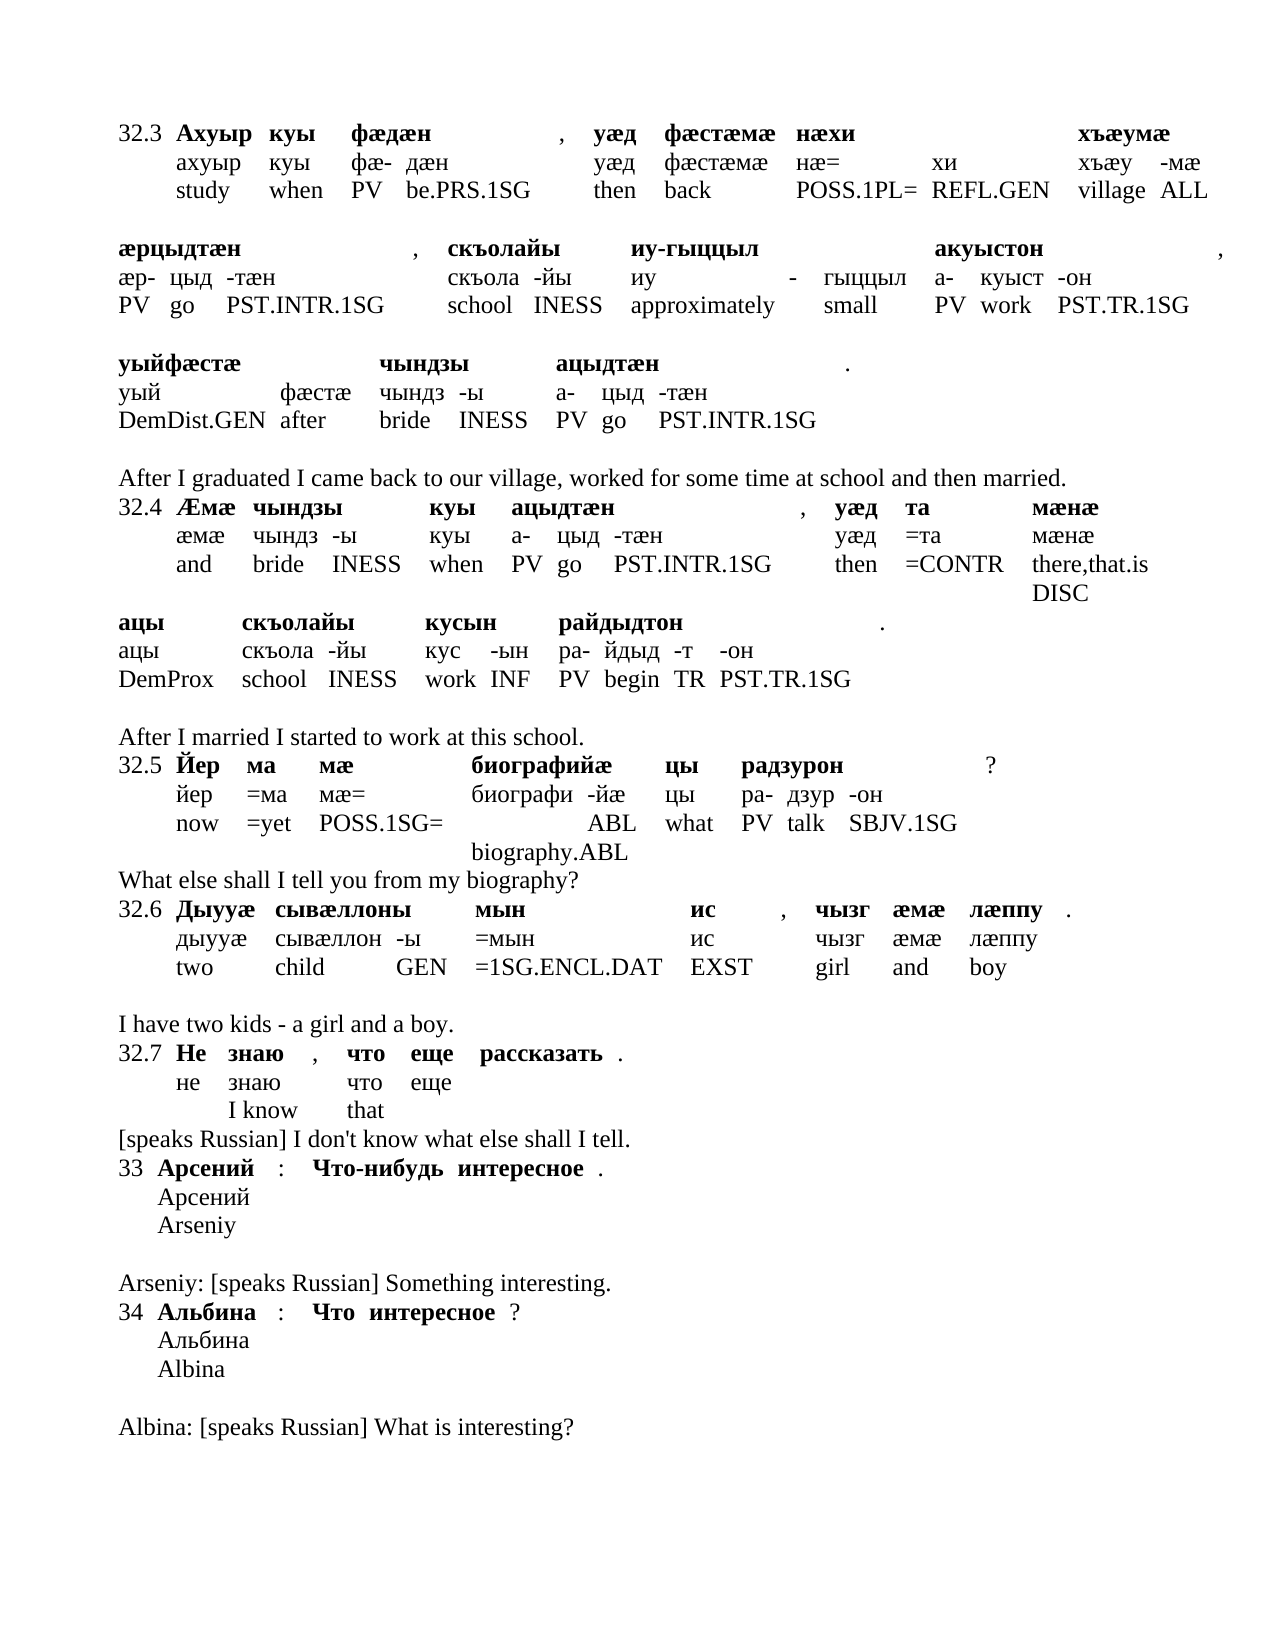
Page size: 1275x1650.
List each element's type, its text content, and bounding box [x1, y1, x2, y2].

text а- [511, 521, 543, 549]
text INESS [458, 406, 528, 434]
text фæ- [351, 147, 392, 176]
text -он [719, 636, 851, 664]
text now [176, 808, 219, 837]
text two [176, 952, 247, 981]
text [speaks Russian] I don't know what else shall I tell. [118, 1124, 1249, 1153]
text нæхи [796, 118, 1064, 147]
text EXST [690, 952, 753, 981]
text -йы [328, 636, 397, 664]
text PST.TR.1SG [1057, 291, 1189, 319]
text -йæ [587, 779, 637, 808]
text I know [228, 1096, 298, 1124]
text What else shall I tell you from my biography? [118, 866, 1249, 894]
text биографи [471, 779, 573, 808]
text girl [815, 952, 865, 981]
text цы [665, 751, 727, 779]
text bride [379, 406, 445, 434]
text куы [429, 492, 497, 521]
text PV [351, 176, 392, 204]
text SBJV.1SG [848, 808, 958, 837]
text ахуыр [176, 147, 241, 176]
text куы [429, 521, 483, 549]
text Arseniy: [speaks Russian] Something interesting. [118, 1268, 1249, 1297]
text -ы [458, 377, 528, 406]
text PST.INTR.1SG [226, 291, 385, 319]
text - [789, 262, 810, 291]
text Что-нибудь [312, 1153, 444, 1182]
text when [429, 549, 483, 578]
text PV [511, 549, 543, 578]
text радзурон [741, 751, 971, 779]
text уыйфæстæ [118, 348, 365, 377]
text чындз [379, 377, 445, 406]
text знаю [228, 1038, 298, 1067]
text PST.TR.1SG [719, 664, 851, 693]
text дзур [787, 779, 835, 808]
text PST.INTR.1SG [658, 406, 817, 434]
text talk [787, 808, 835, 837]
text Арсений [157, 1153, 264, 1182]
text be.PRS.1SG [406, 176, 531, 204]
text чындзы [253, 492, 415, 521]
text then [593, 176, 636, 204]
text . [617, 1038, 638, 1067]
text Albina: [speaks Russian] What is interesting? [118, 1412, 1249, 1441]
text , [312, 1038, 333, 1067]
text чызг [815, 894, 879, 923]
text when [269, 176, 323, 204]
text POSS.1PL= [796, 176, 918, 204]
text . [1065, 894, 1086, 923]
text POSS.1SG= [319, 808, 443, 837]
text не [176, 1067, 200, 1096]
text а- [556, 377, 588, 406]
text ацыдтæн [511, 492, 786, 521]
text цыд [169, 262, 212, 291]
text йер [176, 779, 219, 808]
text biography.ABL [471, 837, 651, 866]
text иу-гыццыл [631, 233, 921, 262]
text -т [673, 636, 706, 664]
text чындзы [379, 348, 542, 377]
text рассказать [479, 1038, 603, 1067]
text ма [246, 751, 305, 779]
text мæнæ [1032, 521, 1148, 549]
text INESS [328, 664, 397, 693]
text -йы [533, 262, 603, 291]
text Arseniy [157, 1211, 250, 1239]
text уæд [834, 492, 891, 521]
text -он [848, 779, 958, 808]
text лæппу [969, 894, 1052, 923]
text , [1217, 233, 1238, 262]
text цыд [557, 521, 600, 549]
text ABL [587, 808, 637, 837]
text back [664, 176, 768, 204]
text сывæллоны [275, 894, 461, 923]
text school [447, 291, 519, 319]
text =CONTR [905, 549, 1004, 578]
text фæстæмæ [664, 118, 782, 147]
text there,that.is [1032, 549, 1148, 578]
text INESS [533, 291, 603, 319]
text Альбина [157, 1297, 263, 1326]
text GEN [396, 952, 447, 981]
text уæд [593, 118, 650, 147]
text æмæ [892, 894, 956, 923]
text биографийæ [471, 751, 651, 779]
text PST.INTR.1SG [613, 549, 772, 578]
text йдыд [604, 636, 660, 664]
text After I graduated I came back to our village, worked for some time at school and then married. [118, 463, 1249, 492]
text мæ [319, 751, 457, 779]
text 32.3 [118, 118, 162, 147]
text , [780, 894, 801, 923]
text 32.6 [118, 894, 162, 923]
text PV [118, 291, 156, 319]
text INF [490, 664, 531, 693]
text ис [690, 923, 753, 952]
text Что [312, 1297, 355, 1326]
text INESS [332, 549, 401, 578]
text кус [425, 636, 476, 664]
text еще [410, 1038, 466, 1067]
text мæ= [319, 779, 443, 808]
text work [425, 664, 476, 693]
text дæн [406, 147, 531, 176]
text 32.4 [118, 492, 162, 521]
text интересное [369, 1297, 495, 1326]
text -он [1057, 262, 1189, 291]
text PV [741, 808, 773, 837]
text Йер [176, 751, 233, 779]
text I have two kids - a girl and a boy. [118, 1009, 1249, 1038]
text что [347, 1067, 383, 1096]
text . [844, 348, 865, 377]
text REFL.GEN [931, 176, 1050, 204]
text school [242, 664, 314, 693]
text study [176, 176, 241, 204]
text and [176, 549, 225, 578]
text интересное [457, 1153, 584, 1182]
text гыццыл [823, 262, 907, 291]
text та [905, 492, 1018, 521]
text PV [556, 406, 588, 434]
text , [558, 118, 579, 147]
text ис [690, 894, 767, 923]
text акуыстон [934, 233, 1203, 262]
text лæппу [969, 923, 1038, 952]
text go [601, 406, 644, 434]
text =мын [475, 923, 663, 952]
text , [412, 233, 433, 262]
text цы [665, 779, 713, 808]
text 34 [118, 1297, 143, 1326]
text Ахуыр [176, 118, 255, 147]
text фæстæмæ [664, 147, 768, 176]
text DemProx [118, 664, 214, 693]
text TR [673, 664, 706, 693]
text After I married I started to work at this school. [118, 722, 1249, 751]
text кусын [425, 607, 544, 636]
text скъолайы [242, 607, 411, 636]
text чындз [253, 521, 318, 549]
text куы [269, 147, 323, 176]
text цыд [601, 377, 644, 406]
text boy [969, 952, 1038, 981]
text мæнæ [1032, 492, 1162, 521]
text . [879, 607, 900, 636]
text ? [985, 751, 1006, 779]
text and [892, 952, 942, 981]
text Не [176, 1038, 214, 1067]
text дыууæ [176, 923, 247, 952]
text =yet [246, 808, 291, 837]
text уый [118, 377, 266, 406]
text фæдæн [351, 118, 545, 147]
text . [597, 1153, 618, 1182]
text begin [604, 664, 660, 693]
text сывæллон [275, 923, 382, 952]
text Арсений [157, 1182, 250, 1211]
text Альбина [157, 1326, 249, 1354]
text -ы [396, 923, 447, 952]
text : [278, 1153, 299, 1182]
text DISC [1032, 578, 1162, 607]
text знаю [228, 1067, 281, 1096]
text village [1078, 176, 1146, 204]
text 32.5 [118, 751, 162, 779]
text after [280, 406, 352, 434]
text фæстæ [280, 377, 352, 406]
text уæд [593, 147, 636, 176]
text 32.7 [118, 1038, 162, 1067]
text ра- [741, 779, 773, 808]
text куыст [980, 262, 1044, 291]
text 33 [118, 1153, 143, 1182]
text child [275, 952, 382, 981]
text скъола [447, 262, 519, 291]
text а- [934, 262, 966, 291]
text хъæумæ [1078, 118, 1222, 147]
text what [665, 808, 713, 837]
text уæд [834, 521, 878, 549]
text -мæ [1160, 147, 1208, 176]
text -тæн [613, 521, 772, 549]
text ацы [118, 636, 214, 664]
text еще [410, 1067, 452, 1096]
text PV [558, 664, 590, 693]
text æмæ [176, 521, 225, 549]
text Albina [157, 1354, 249, 1383]
text хъæу [1078, 147, 1146, 176]
text ALL [1160, 176, 1208, 204]
text ацы [118, 607, 228, 636]
text -тæн [226, 262, 385, 291]
text мын [475, 894, 676, 923]
text =та [905, 521, 1004, 549]
text что [347, 1038, 397, 1067]
text ? [509, 1297, 530, 1326]
text Æмæ [176, 492, 239, 521]
text райдыдтон [558, 607, 865, 636]
text go [557, 549, 600, 578]
text -ы [332, 521, 401, 549]
text go [169, 291, 212, 319]
text small [823, 291, 907, 319]
text DemDist.GEN [118, 406, 266, 434]
text Дыууæ [176, 894, 261, 923]
text ацыдтæн [556, 348, 831, 377]
text иу [631, 262, 775, 291]
text æмæ [892, 923, 942, 952]
text approximately [631, 291, 775, 319]
text then [834, 549, 878, 578]
text =ма [246, 779, 291, 808]
text æр- [118, 262, 156, 291]
text чызг [815, 923, 865, 952]
text PV [934, 291, 966, 319]
text : [277, 1297, 298, 1326]
text -ын [490, 636, 531, 664]
text хи [931, 147, 1050, 176]
text =1SG.ENCL.DAT [475, 952, 663, 981]
text куы [269, 118, 337, 147]
text -тæн [658, 377, 817, 406]
text bride [253, 549, 318, 578]
text , [800, 492, 821, 521]
text скъола [242, 636, 314, 664]
text that [347, 1096, 397, 1124]
text work [980, 291, 1044, 319]
text ра- [558, 636, 590, 664]
text нæ= [796, 147, 918, 176]
text скъолайы [447, 233, 617, 262]
text æрцыдтæн [118, 233, 399, 262]
